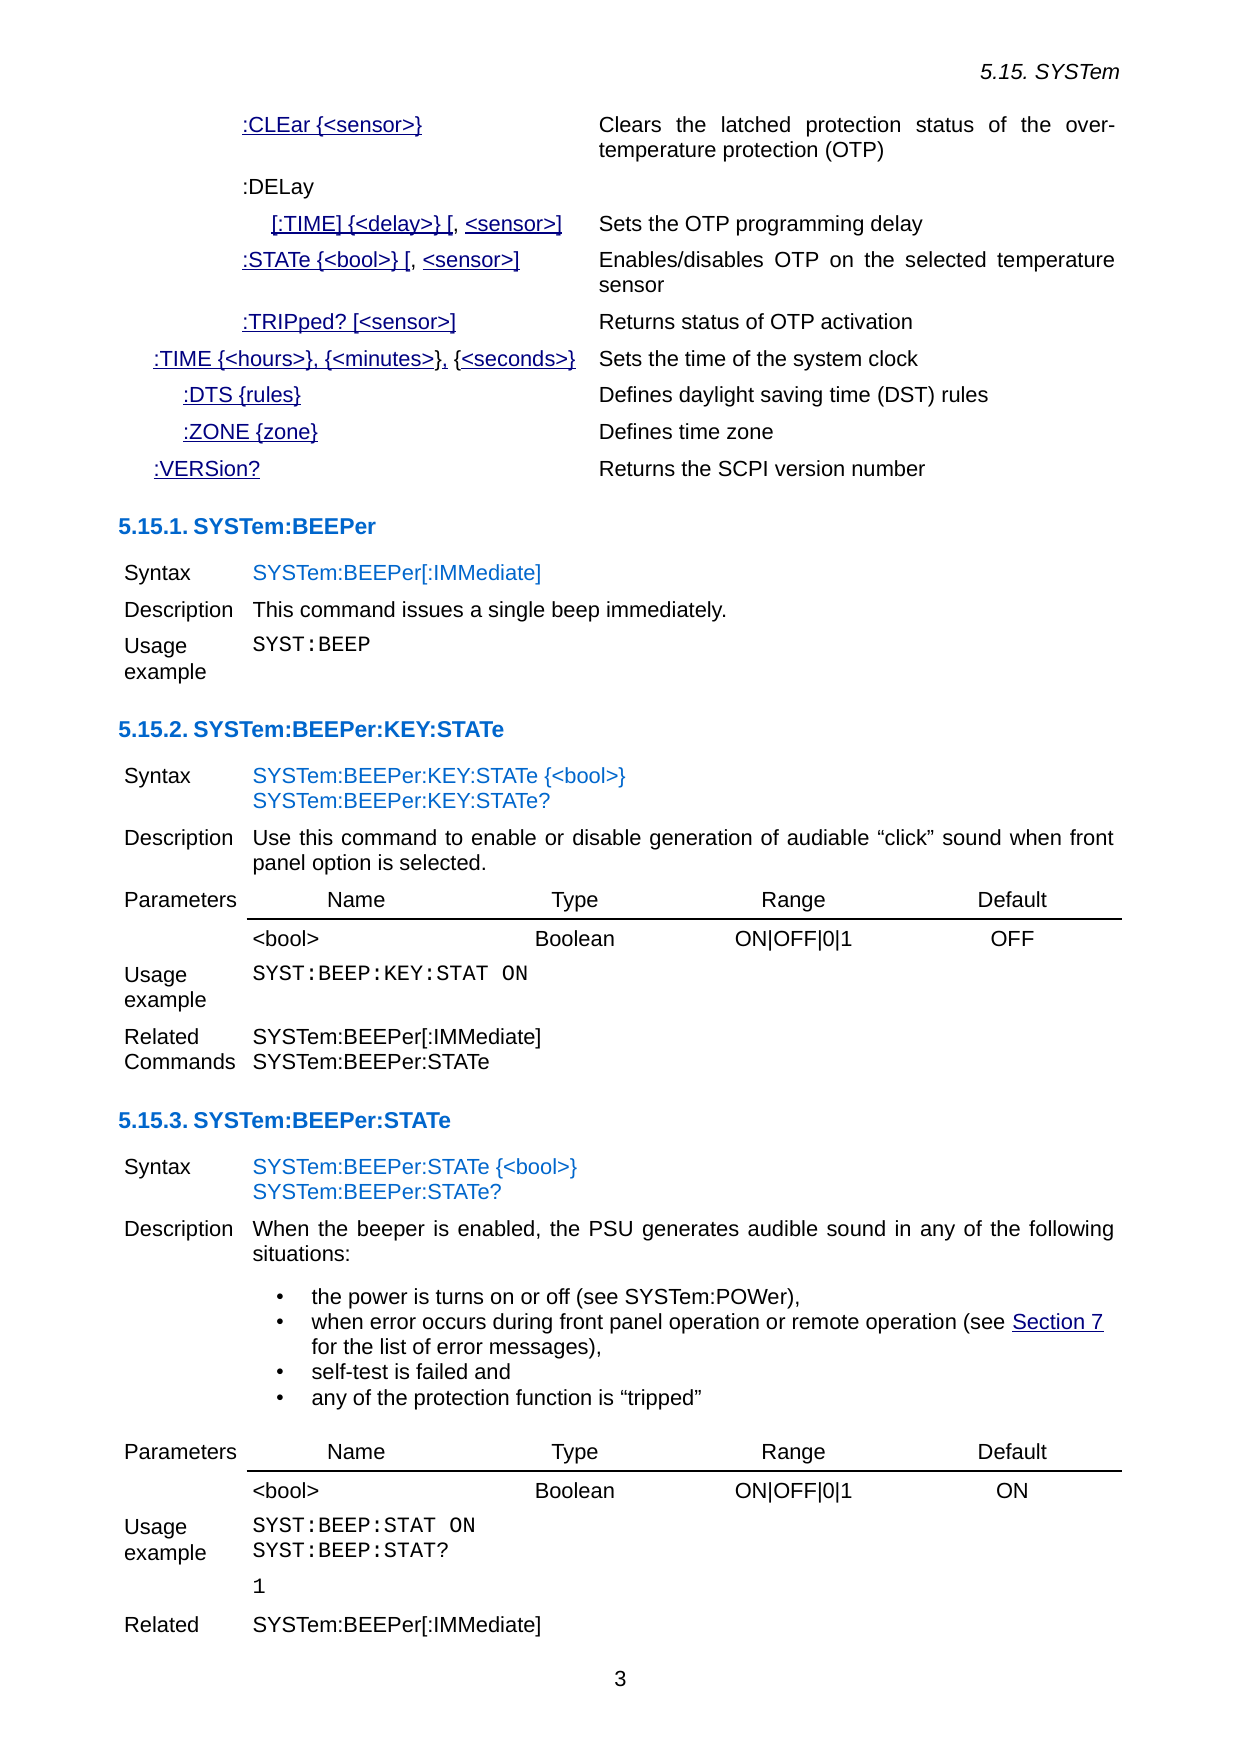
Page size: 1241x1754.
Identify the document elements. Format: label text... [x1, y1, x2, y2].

table_cell ON|OFF|0|1 [684, 920, 903, 956]
table_cell Sets the OTP programming delay [593, 205, 1122, 241]
table_cell ON [903, 1472, 1122, 1508]
table_cell Returns status of OTP activation [593, 303, 1122, 340]
table_cell Usage example [118, 956, 247, 1018]
table_cell Usage example [118, 1509, 247, 1606]
table_header SYSTem:BEEPer[:IMMediate] [247, 554, 1122, 591]
table_cell When the beeper is enabled, the PSU generates audible sound in any of the following situations: the power is turns on or off (see SYSTem:POWer), when error occurs during front panel operation or remote operation (see Section 7 for the list of error messages), self-test is failed and any of the protection function is “tripped” [247, 1210, 1122, 1433]
table_cell :DELay [118, 168, 593, 205]
table_cell SYSTem:BEEPer[:IMMediate] SYSTem:BEEPer:STATe [247, 1018, 1122, 1080]
table_cell Description [118, 819, 247, 881]
table_cell Sets the time of the system clock [593, 340, 1122, 377]
table_cell Use this command to enable or disable generation of audiable “click” sound when front panel option is selected. [247, 819, 1122, 881]
table_cell Defines daylight saving time (DST) rules [593, 377, 1122, 413]
table_cell SYSTem:BEEPer[:IMMediate] [247, 1606, 1122, 1643]
table_cell Range [684, 1433, 903, 1470]
table_header Syntax [118, 1148, 247, 1210]
subtitle SYSTem:BEEPer:KEY:STATe [118, 716, 1122, 742]
table_cell :VERSion? [118, 450, 593, 487]
table_cell Name [247, 1433, 465, 1470]
table_cell Type [465, 1433, 684, 1470]
table_cell :TRIPped? [<sensor>] [118, 303, 593, 340]
table_cell Enables/disables OTP on the selected temperature sensor [593, 241, 1122, 303]
subtitle SYSTem:BEEPer:STATe [118, 1107, 1122, 1133]
table_cell [593, 168, 1122, 205]
table_cell SYST:BEEP [247, 628, 1122, 689]
table_cell SYST:BEEP:STAT ON SYST:BEEP:STAT? 1 [247, 1509, 1122, 1606]
table_cell Clears the latched protection status of the over-temperature protection (OTP) [593, 106, 1122, 168]
table_cell Name [247, 881, 465, 918]
table_cell Usage example [118, 628, 247, 689]
table_cell Description [118, 1210, 247, 1433]
table_cell :STATe {<bool>} [, <sensor>] [118, 241, 593, 303]
table_cell Type [465, 881, 684, 918]
table_header Syntax [118, 757, 247, 819]
table_cell :ZONE {zone} [118, 413, 593, 450]
table_cell Default [903, 1433, 1122, 1470]
table_cell Returns the SCPI version number [593, 450, 1122, 487]
table_cell Parameters [118, 881, 247, 956]
table_cell Boolean [465, 1472, 684, 1508]
table_header SYSTem:BEEPer:STATe {<bool>} SYSTem:BEEPer:STATe? [247, 1148, 1122, 1210]
table_header SYSTem:BEEPer:KEY:STATe {<bool>} SYSTem:BEEPer:KEY:STATe? [247, 757, 1122, 819]
table_cell This command issues a single beep immediately. [247, 591, 1122, 628]
table_cell Parameters [118, 1433, 247, 1508]
table_cell [:TIME] {<delay>} [, <sensor>] [118, 205, 593, 241]
table_cell Default [903, 881, 1122, 918]
table_cell <bool> [247, 1472, 465, 1508]
table_cell ON|OFF|0|1 [684, 1472, 903, 1508]
table_cell :DTS {rules} [118, 377, 593, 413]
table_cell Boolean [465, 920, 684, 956]
table_cell OFF [903, 920, 1122, 956]
table_cell Related [118, 1606, 247, 1643]
table_cell Range [684, 881, 903, 918]
subtitle SYSTem:BEEPer [118, 513, 1122, 539]
table_cell <bool> [247, 920, 465, 956]
table_cell SYST:BEEP:KEY:STAT ON [247, 956, 1122, 1018]
table_cell Related Commands [118, 1018, 247, 1080]
table_cell Defines time zone [593, 413, 1122, 450]
table_cell :CLEar {<sensor>} [118, 106, 593, 168]
table_cell :TIME {<hours>}, {<minutes>}, {<seconds>} [118, 340, 593, 377]
table_header Syntax [118, 554, 247, 591]
table_cell Description [118, 591, 247, 628]
